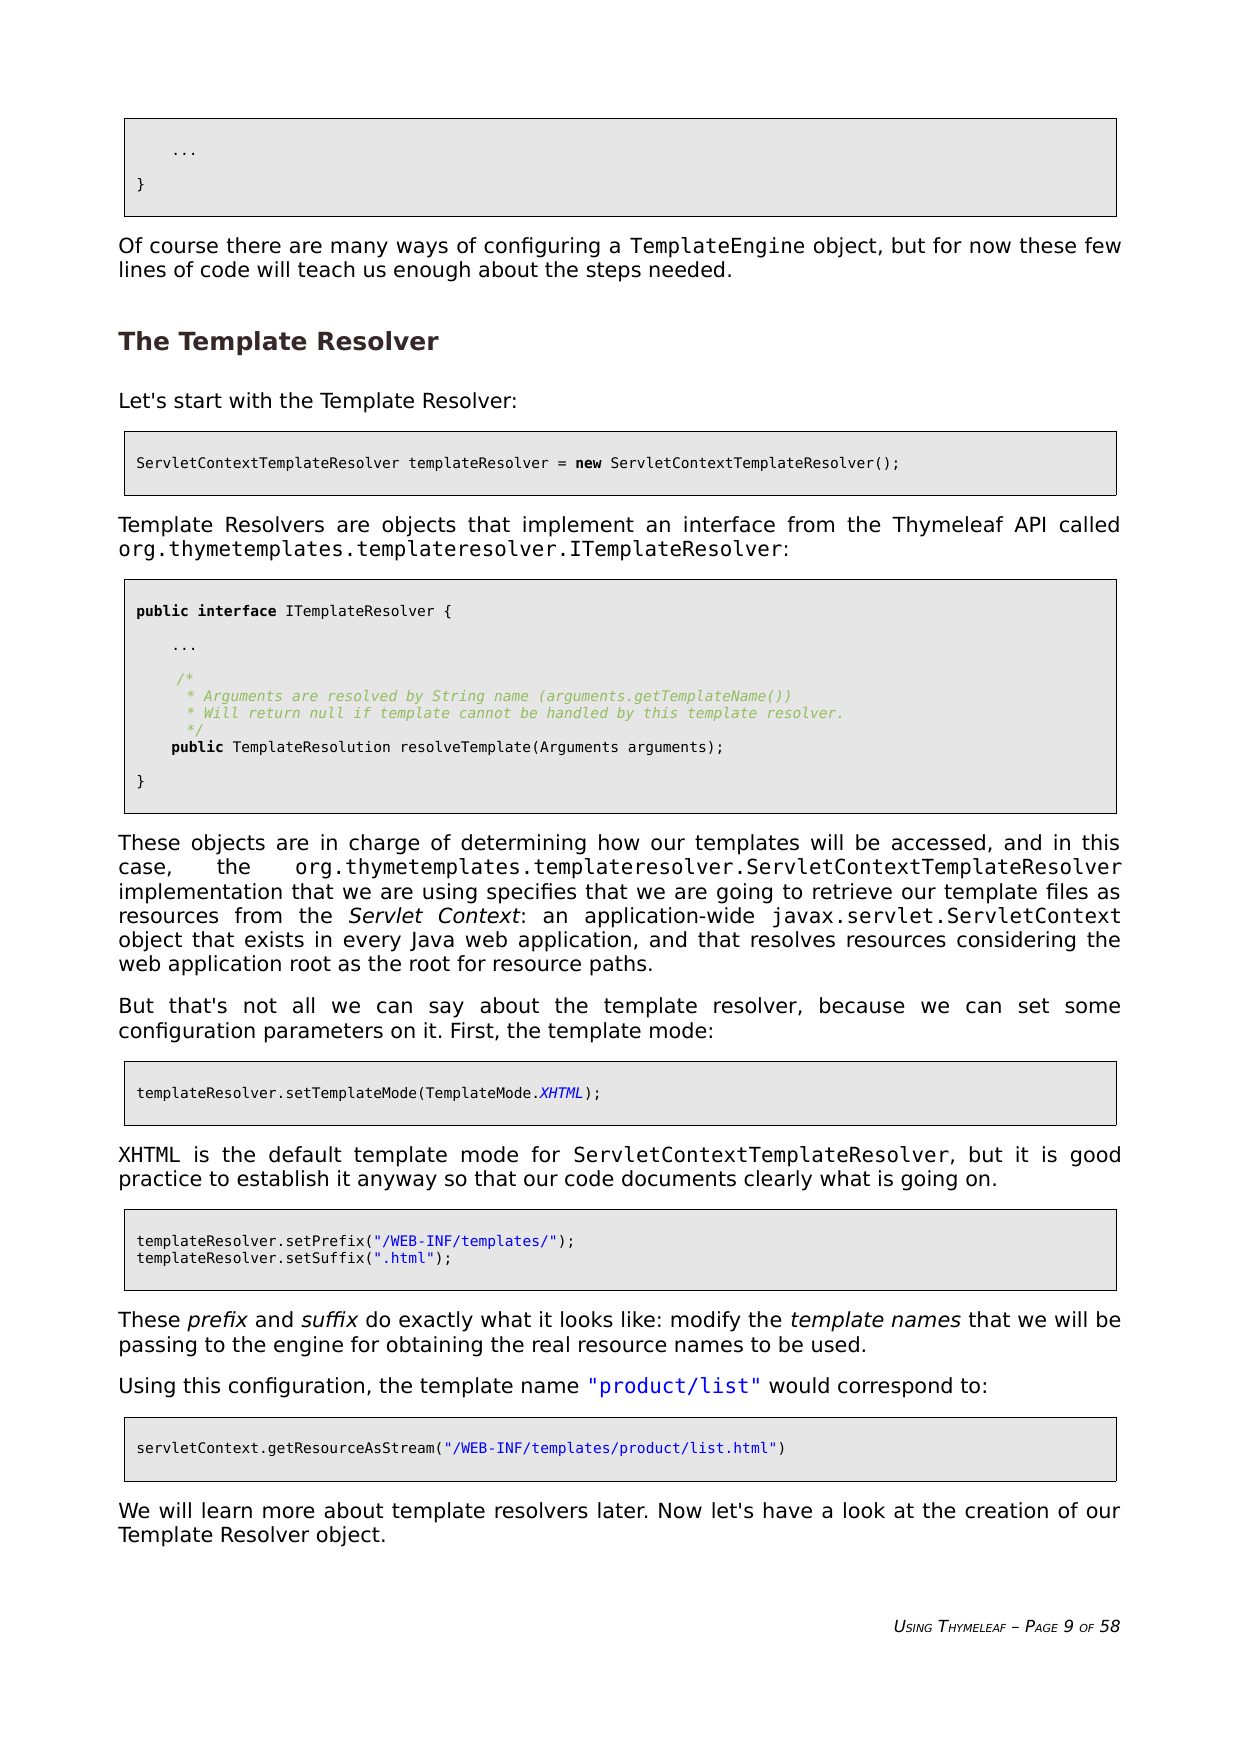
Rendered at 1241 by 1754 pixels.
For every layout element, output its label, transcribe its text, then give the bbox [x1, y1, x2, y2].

text Of course there are many ways of configuring a TemplateEngine object, but for now these few lines of code will teach us enough about the steps needed. [118, 234, 1122, 283]
text But that's not all we can say about the template resolver, because we can set some configuration parameters on it. First, the template mode: [118, 994, 1122, 1043]
text ServletContextTemplateResolver templateResolver = new ServletContextTemplateResolver(); [125, 432, 1116, 495]
text templateResolver.setTemplateMode(TemplateMode.XHTML); [125, 1062, 1116, 1125]
text ... } [125, 119, 1116, 216]
text Using this configuration, the template name "product/list" would correspond to: [118, 1374, 1122, 1399]
text We will learn more about template resolvers later. Now let's have a look at the creation of our Template Resolver object. [118, 1499, 1122, 1547]
text templateResolver.setPrefix("/WEB-INF/templates/"); templateResolver.setSuffix(".html"); [125, 1210, 1116, 1290]
text These prefix and suffix do exactly what it looks like: modify the template names that we will be passing to the engine for obtaining the real resource names to be used. [118, 1308, 1122, 1357]
text These objects are in charge of determining how our templates will be accessed, and in this case, the org.thymetemplates.templateresolver.ServletContextTemplateResolver implementation that we are using specifies that we are going to retrieve our template files as resources from the Servlet Context: an application-wide javax.servlet.ServletContext object that exists in every Java web application, and that resolves resources considering the web application root as the root for resource paths. [118, 831, 1122, 977]
text public interface ITemplateResolver { ... /* * Arguments are resolved by String name (arguments.getTemplateName()) * Will return null if template cannot be handled by this template resolver. */ public TemplateResolution resolveTemplate(Arguments arguments); } [125, 580, 1116, 813]
text Let's start with the Template Resolver: [118, 389, 1122, 413]
text servletContext.getResourceAsStream("/WEB-INF/templates/product/list.html") [125, 1418, 1116, 1481]
text XHTML is the default template mode for ServletContextTemplateResolver, but it is good practice to establish it anyway so that our code documents clearly what is going on. [118, 1143, 1122, 1191]
text Template Resolvers are objects that implement an interface from the Thymeleaf API called org.thymetemplates.templateresolver.ITemplateResolver: [118, 513, 1122, 561]
subtitle The Template Resolver [118, 327, 1122, 356]
